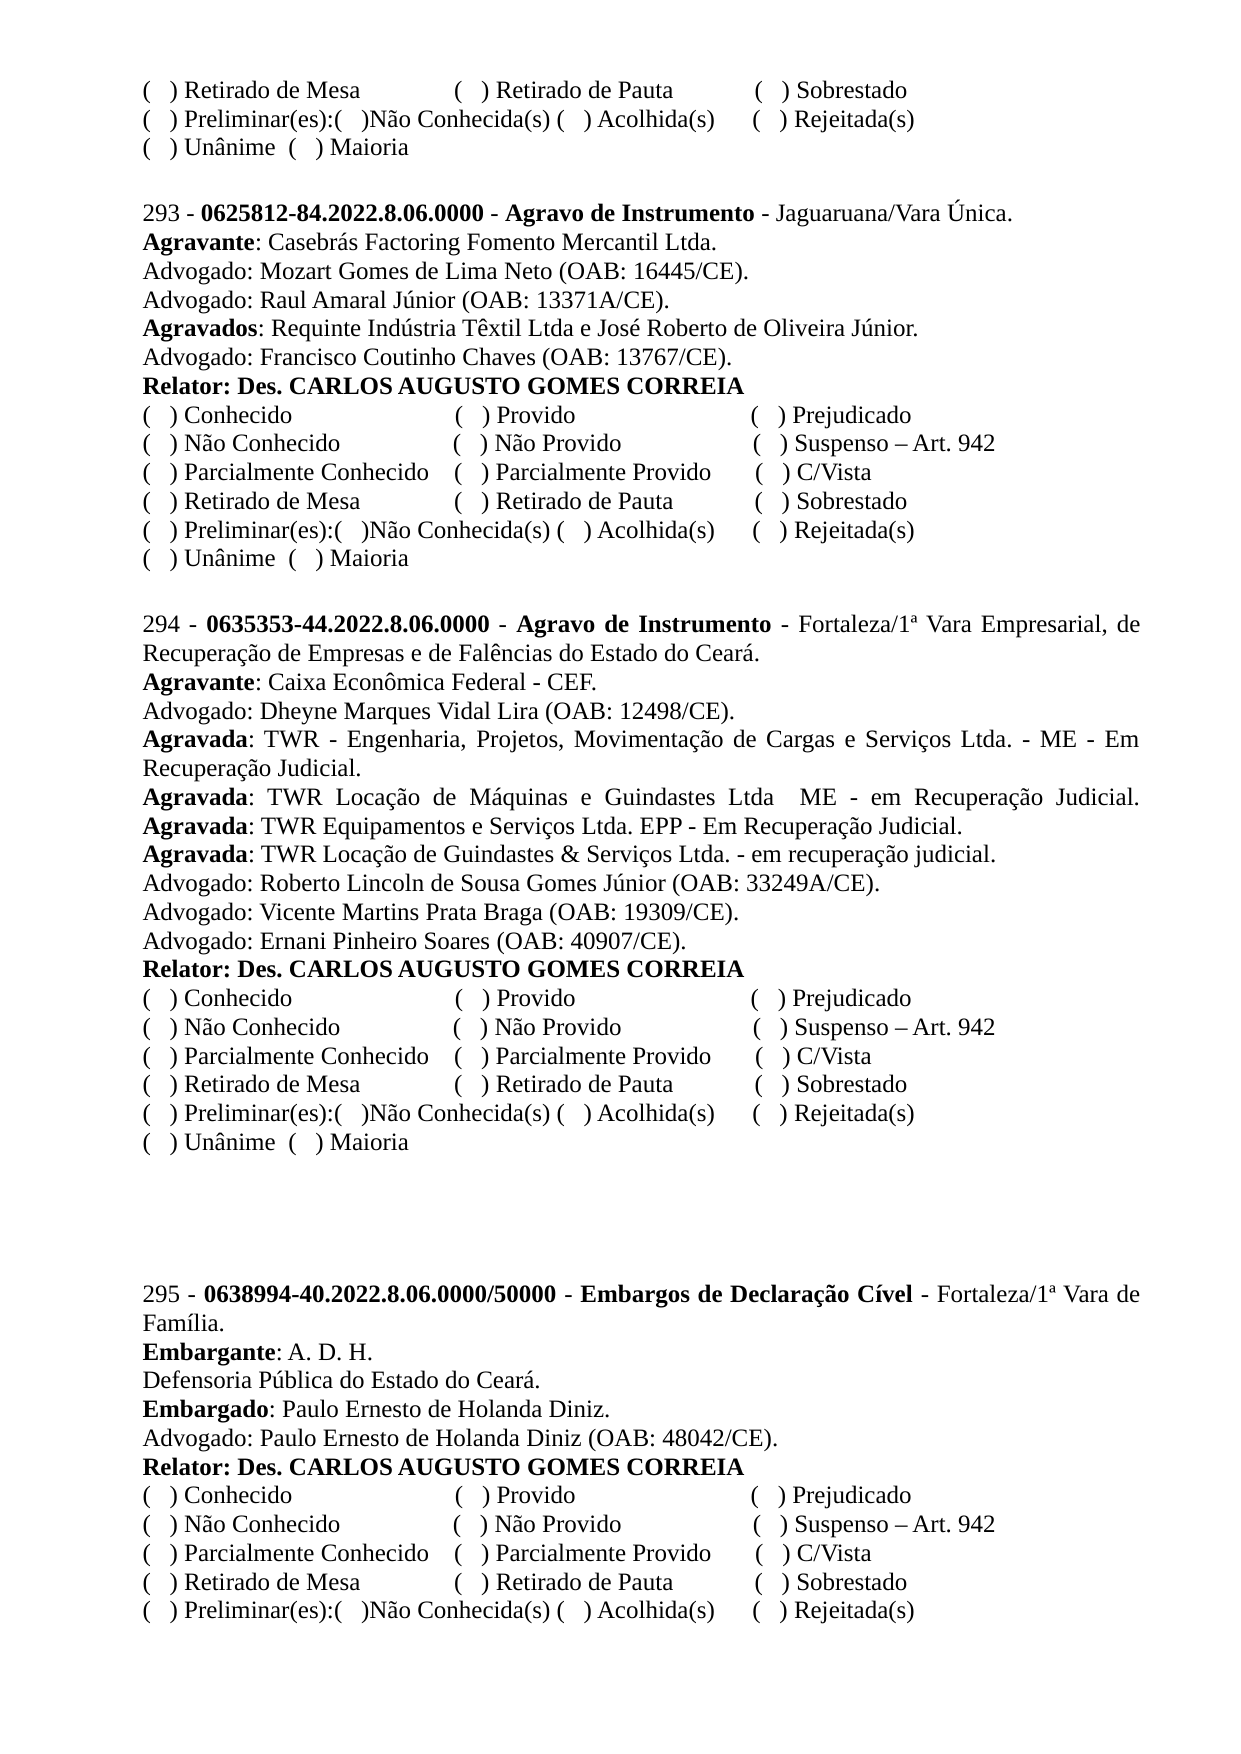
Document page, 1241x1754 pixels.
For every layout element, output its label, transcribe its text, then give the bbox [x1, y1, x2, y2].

text Advogado: Raul Amaral Júnior (OAB: 13371A/CE). [142, 285, 1141, 313]
text ( ) Não Conhecido ( ) Não Provido ( ) Suspenso – Art. 942 [142, 1012, 1158, 1041]
text Relator: Des. CARLOS AUGUSTO GOMES CORREIA [142, 1452, 1141, 1481]
text Advogado: Ernani Pinheiro Soares (OAB: 40907/CE). [142, 926, 1141, 954]
text ( ) Conhecido ( ) Provido ( ) Prejudicado [142, 1481, 1141, 1509]
text Agravados: Requinte Indústria Têxtil Ltda e José Roberto de Oliveira Júnior. [142, 313, 1141, 342]
text ( ) Preliminar(es):( )Não Conhecida(s) ( ) Acolhida(s) ( ) Rejeitada(s) [142, 1596, 1158, 1624]
text Agravante: Caixa Econômica Federal - CEF. [142, 667, 1141, 696]
text ( ) Retirado de Mesa ( ) Retirado de Pauta ( ) Sobrestado [142, 1069, 1158, 1098]
text Advogado: Roberto Lincoln de Sousa Gomes Júnior (OAB: 33249A/CE). [142, 868, 1141, 897]
text ( ) Retirado de Mesa ( ) Retirado de Pauta ( ) Sobrestado [142, 486, 1158, 515]
text ( ) Retirado de Mesa ( ) Retirado de Pauta ( ) Sobrestado [142, 1567, 1158, 1596]
text 294 - 0635353-44.2022.8.06.0000 - Agravo de Instrumento - Fortaleza/1ª Vara Empresarial, de Recuperação de Empresas e de Falências do Estado do Ceará. [142, 609, 1141, 667]
text ( ) Unânime ( ) Maioria [142, 543, 1141, 572]
text 293 - 0625812-84.2022.8.06.0000 - Agravo de Instrumento - Jaguaruana/Vara Única. [142, 198, 1141, 227]
text Advogado: Dheyne Marques Vidal Lira (OAB: 12498/CE). [142, 696, 1141, 724]
text ( ) Preliminar(es):( )Não Conhecida(s) ( ) Acolhida(s) ( ) Rejeitada(s) [142, 104, 1158, 132]
text Defensoria Pública do Estado do Ceará. [142, 1366, 1141, 1394]
text Agravada: TWR Locação de Máquinas e Guindastes Ltda ME - em Recuperação Judicial. Agravada: TWR Equipamentos e Serviços Ltda. EPP - Em Recuperação Judicial. [142, 782, 1141, 839]
text Advogado: Francisco Coutinho Chaves (OAB: 13767/CE). [142, 342, 1141, 371]
text Relator: Des. CARLOS AUGUSTO GOMES CORREIA [142, 954, 1141, 983]
text Relator: Des. CARLOS AUGUSTO GOMES CORREIA [142, 371, 1141, 400]
text ( ) Unânime ( ) Maioria [142, 132, 1141, 161]
text Advogado: Mozart Gomes de Lima Neto (OAB: 16445/CE). [142, 256, 1141, 285]
text Agravada: TWR Locação de Guindastes & Serviços Ltda. - em recuperação judicial. [142, 839, 1141, 868]
text ( ) Parcialmente Conhecido ( ) Parcialmente Provido ( ) C/Vista [142, 1538, 1158, 1567]
text ( ) Parcialmente Conhecido ( ) Parcialmente Provido ( ) C/Vista [142, 1041, 1158, 1069]
text ( ) Conhecido ( ) Provido ( ) Prejudicado [142, 400, 1141, 428]
text ( ) Retirado de Mesa ( ) Retirado de Pauta ( ) Sobrestado [142, 75, 1158, 104]
text Agravante: Casebrás Factoring Fomento Mercantil Ltda. [142, 227, 1141, 256]
text ( ) Não Conhecido ( ) Não Provido ( ) Suspenso – Art. 942 [142, 428, 1158, 457]
text ( ) Conhecido ( ) Provido ( ) Prejudicado [142, 983, 1141, 1012]
text ( ) Não Conhecido ( ) Não Provido ( ) Suspenso – Art. 942 [142, 1509, 1158, 1538]
text Embargante: A. D. H. [142, 1337, 1141, 1366]
text ( ) Unânime ( ) Maioria [142, 1127, 1141, 1156]
text Advogado: Vicente Martins Prata Braga (OAB: 19309/CE). [142, 897, 1141, 926]
text ( ) Parcialmente Conhecido ( ) Parcialmente Provido ( ) C/Vista [142, 457, 1158, 486]
text ( ) Preliminar(es):( )Não Conhecida(s) ( ) Acolhida(s) ( ) Rejeitada(s) [142, 1098, 1158, 1127]
text Embargado: Paulo Ernesto de Holanda Diniz. [142, 1394, 1141, 1423]
text ( ) Preliminar(es):( )Não Conhecida(s) ( ) Acolhida(s) ( ) Rejeitada(s) [142, 515, 1158, 543]
text Advogado: Paulo Ernesto de Holanda Diniz (OAB: 48042/CE). [142, 1423, 1141, 1452]
text 295 - 0638994-40.2022.8.06.0000/50000 - Embargos de Declaração Cível - Fortaleza/1ª Vara de Família. [142, 1279, 1141, 1337]
text Agravada: TWR - Engenharia, Projetos, Movimentação de Cargas e Serviços Ltda. - ME - Em Recuperação Judicial. [142, 724, 1141, 782]
